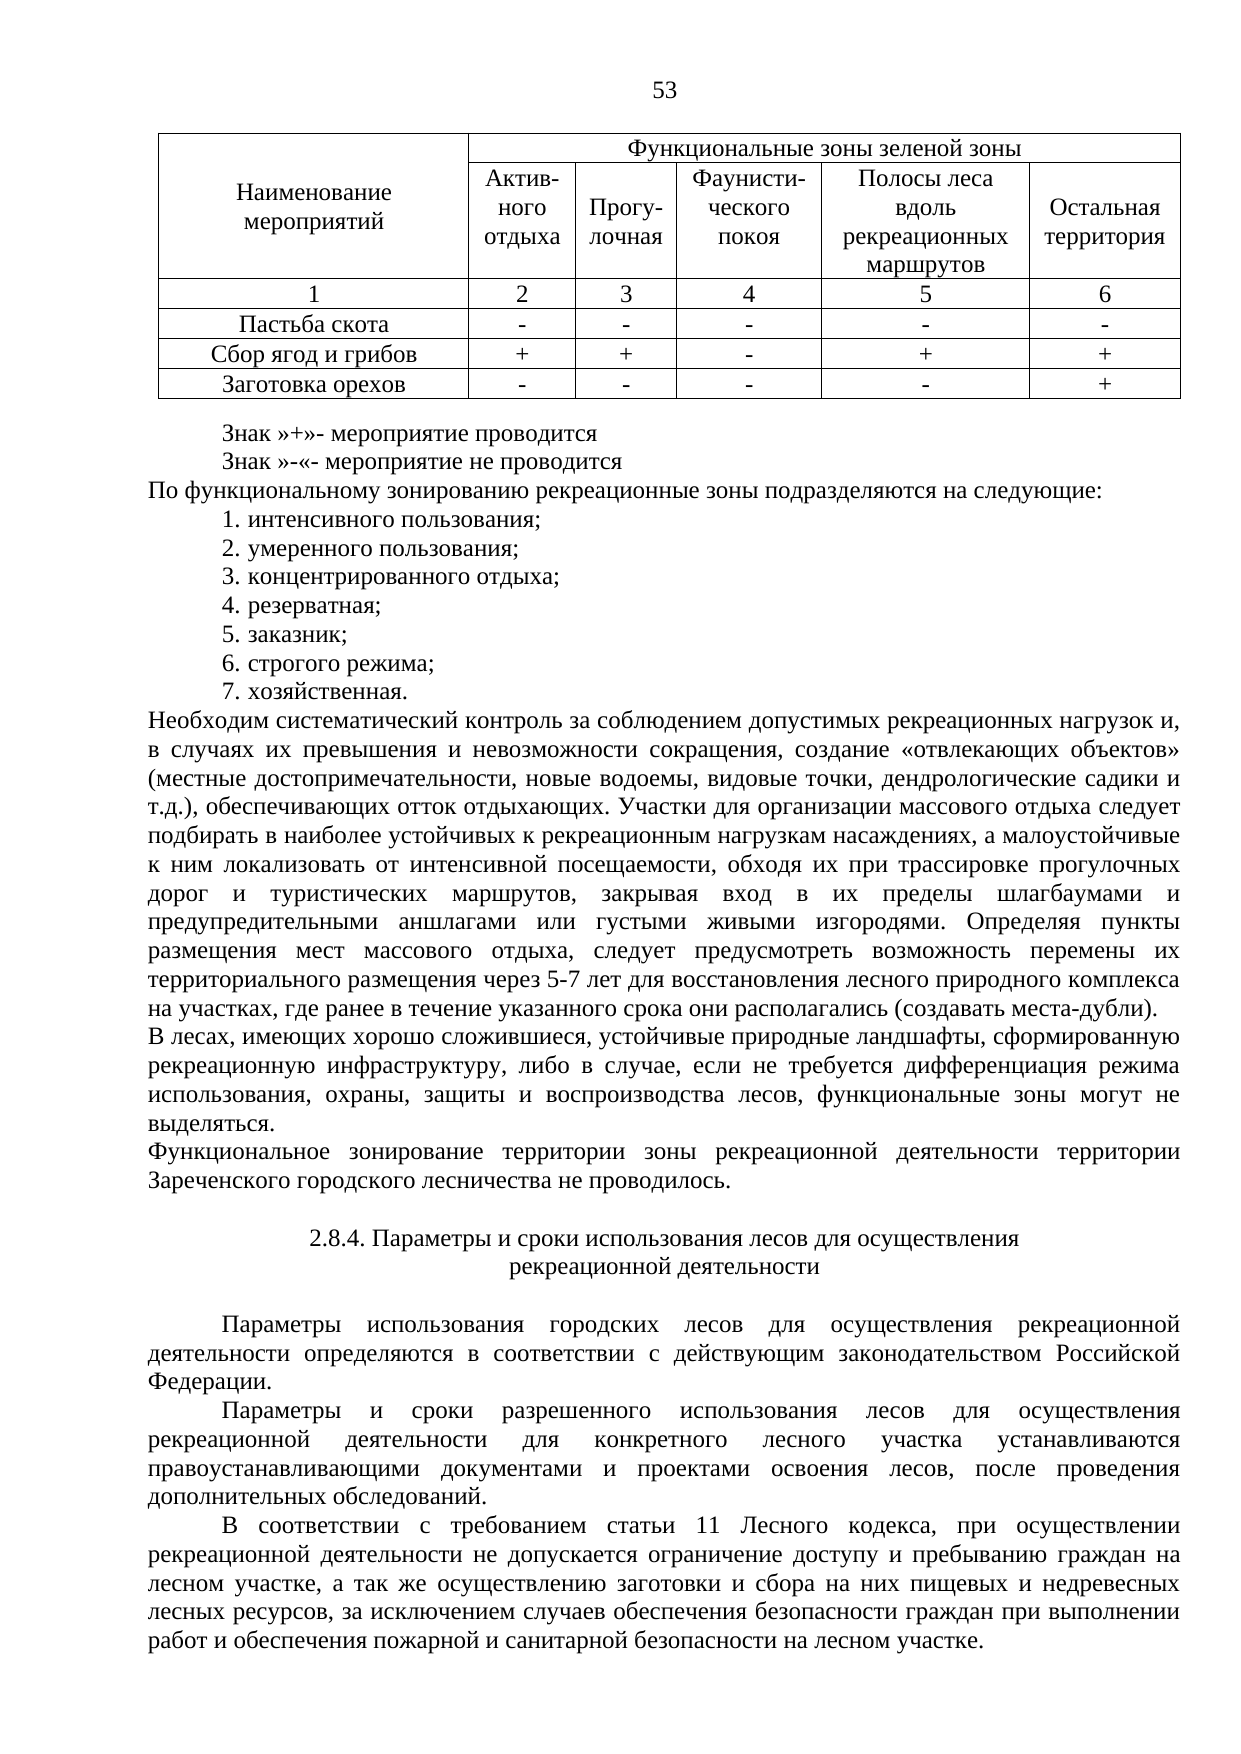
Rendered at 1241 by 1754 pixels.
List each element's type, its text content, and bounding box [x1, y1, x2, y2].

table_cell Полосы леса вдоль рекреационных маршрутов [822, 163, 1029, 278]
list концентрированного отдыха; [148, 561, 1181, 590]
table_cell - [469, 369, 575, 397]
table_cell - [1030, 309, 1180, 338]
text По функциональному зонированию рекреационные зоны подразделяются на следующие: [148, 475, 1181, 504]
table_cell Остальная территория [1030, 163, 1180, 278]
table_cell - [677, 369, 821, 397]
table_cell + [576, 339, 676, 368]
table_cell 6 [1030, 279, 1180, 308]
text Функциональное зонирование территории зоны рекреационной деятельности территории Зареченского городского лесничества не проводилось. [148, 1136, 1181, 1194]
table_cell + [469, 339, 575, 368]
text рекреационной деятельности [148, 1251, 1181, 1280]
list резерватная; [148, 590, 1181, 619]
text Параметры использования городских лесов для осуществления рекреационной деятельности определяются в соответствии с действующим законодательством Российской Федерации. [148, 1309, 1181, 1395]
text В лесах, имеющих хорошо сложившиеся, устойчивые природные ландшафты, сформированную рекреационную инфраструктуру, либо в случае, если не требуется дифференциация режима использования, охраны, защиты и воспроизводства лесов, функциональные зоны могут не выделяться. [148, 1021, 1181, 1136]
list умеренного пользования; [148, 533, 1181, 561]
table_cell 4 [677, 279, 821, 308]
table_cell Фаунисти-ческого покоя [677, 163, 821, 278]
table_cell Пастьба скота [159, 309, 468, 338]
table_cell - [822, 369, 1029, 397]
text Параметры и сроки разрешенного использования лесов для осуществления рекреационной деятельности для конкретного лесного участка устанавливаются правоустанавливающими документами и проектами освоения лесов, после проведения дополнительных обследований. [148, 1395, 1181, 1510]
table_cell 1 [159, 279, 468, 308]
list интенсивного пользования; [148, 504, 1181, 533]
table_cell + [1030, 339, 1180, 368]
text Знак »-«- мероприятие не проводится [148, 446, 1181, 475]
table_cell - [576, 309, 676, 338]
table_cell + [822, 339, 1029, 368]
table_cell + [1030, 369, 1180, 397]
table_cell Прогу-лочная [576, 163, 676, 278]
table_cell - [576, 369, 676, 397]
table_cell 5 [822, 279, 1029, 308]
table_cell - [677, 339, 821, 368]
table_cell - [822, 309, 1029, 338]
table_header Функциональные зоны зеленой зоны [469, 134, 1180, 162]
text 2.8.4. Параметры и сроки использования лесов для осуществления [148, 1223, 1181, 1251]
table_header Наименование мероприятий [159, 134, 468, 278]
table_cell Сбор ягод и грибов [159, 339, 468, 368]
text В соответствии с требованием статьи 11 Лесного кодекса, при осуществлении рекреационной деятельности не допускается ограничение доступу и пребыванию граждан на лесном участке, а так же осуществлению заготовки и сбора на них пищевых и недревесных лесных ресурсов, за исключением случаев обеспечения безопасности граждан при выполнении работ и обеспечения пожарной и санитарной безопасности на лесном участке. [148, 1510, 1181, 1654]
text Знак »+»- мероприятие проводится [148, 418, 1181, 446]
text Необходим систематический контроль за соблюдением допустимых рекреационных нагрузок и, в случаях их превышения и невозможности сокращения, создание «отвлекающих объектов» (местные достопримечательности, новые водоемы, видовые точки, дендрологические садики и т.д.), обеспечивающих отток отдыхающих. Участки для организации массового отдыха следует подбирать в наиболее устойчивых к рекреационным нагрузкам насаждениях, а малоустойчивые к ним локализовать от интенсивной посещаемости, обходя их при трассировке прогулочных дорог и туристических маршрутов, закрывая вход в их пределы шлагбаумами и предупредительными аншлагами или густыми живыми изгородями. Определяя пункты размещения мест массового отдыха, следует предусмотреть возможность перемены их территориального размещения через 5-7 лет для восстановления лесного природного комплекса на участках, где ранее в течение указанного срока они располагались (создавать места-дубли). [148, 705, 1181, 1021]
table_cell 3 [576, 279, 676, 308]
table_cell 2 [469, 279, 575, 308]
table_cell Заготовка орехов [159, 369, 468, 397]
table_cell - [677, 309, 821, 338]
list строгого режима; [148, 648, 1181, 676]
list заказник; [148, 619, 1181, 648]
list хозяйственная. [148, 676, 1181, 705]
table_cell - [469, 309, 575, 338]
table_cell Актив-ного отдыха [469, 163, 575, 278]
